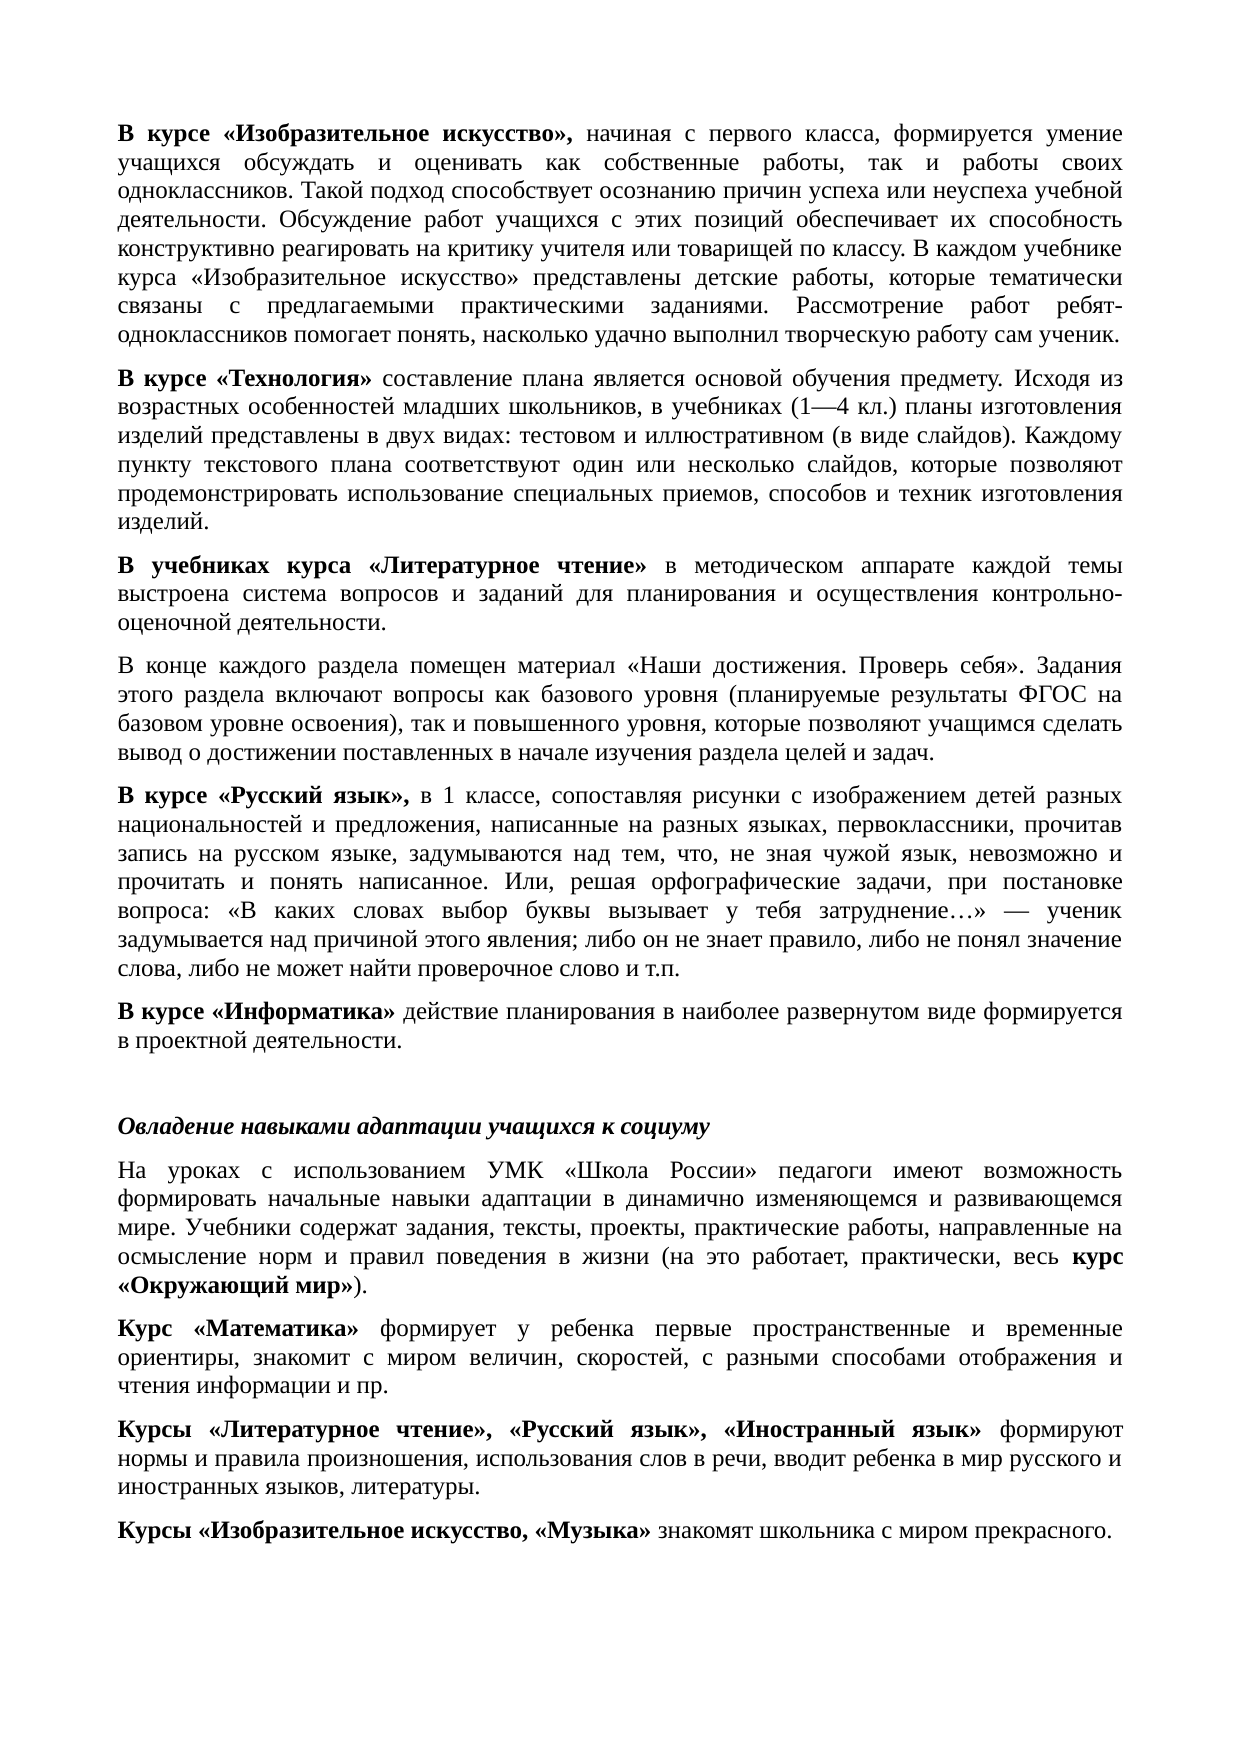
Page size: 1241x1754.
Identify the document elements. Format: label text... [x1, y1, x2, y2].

text Курс «Математика» формирует у ребенка первые пространственные и временные ориентиры, знакомит с миром величин, скоростей, с разными способами отображения и чтения информации и пр. [117, 1313, 1123, 1399]
text В курсе «Технология» составление плана является основой обучения предмету. Исходя из возрастных особенностей младших школьников, в учебниках (1—4 кл.) планы изготовления изделий представлены в двух видах: тестовом и иллюстративном (в виде слайдов). Каждому пункту текстового плана соответствуют один или несколько слайдов, которые позволяют продемонстрировать использование специальных приемов, способов и техник изготовления изделий. [117, 363, 1123, 535]
text В курсе «Изобразительное искусство», начиная с первого класса, формируется умение учащихся обсуждать и оценивать как собственные работы, так и работы своих одноклассников. Такой подход способствует осознанию причин успеха или неуспеха учебной деятельности. Обсуждение работ учащихся с этих позиций обеспечивает их способность конструктивно реагировать на критику учителя или товарищей по классу. В каждом учебнике курса «Изобразительное искусство» представлены детские работы, которые тематически связаны с предлагаемыми практическими заданиями. Рассмотрение работ ребят-одноклассников помогает понять, насколько удачно выполнил творческую работу сам ученик. [117, 118, 1123, 348]
text В учебниках курса «Литературное чтение» в методическом аппарате каждой темы выстроена система вопросов и заданий для планирования и осуществления контрольно-оценочной деятельности. [117, 550, 1123, 636]
text Курсы «Литературное чтение», «Русский язык», «Иностранный язык» формируют нормы и правила произношения, использования слов в речи, вводит ребенка в мир русского и иностранных языков, литературы. [117, 1414, 1123, 1500]
text В конце каждого раздела помещен материал «Наши достижения. Проверь себя». Задания этого раздела включают вопросы как базового уровня (планируемые результаты ФГОС на базовом уровне освоения), так и повышенного уровня, которые позволяют учащимся сделать вывод о достижении поставленных в начале изучения раздела целей и задач. [117, 651, 1123, 766]
text Курсы «Изобразительное искусство, «Музыка» знакомят школьника с миром прекрасного. [117, 1515, 1123, 1543]
text Овладение навыками адаптации учащихся к социуму [117, 1111, 1123, 1140]
text В курсе «Русский язык», в 1 классе, сопоставляя рисунки с изображением детей разных национальностей и предложения, написанные на разных языках, первоклассники, прочитав запись на русском языке, задумываются над тем, что, не зная чужой язык, невозможно и прочитать и понять написанное. Или, решая орфографические задачи, при постановке вопроса: «В каких словах выбор буквы вызывает у тебя затруднение…» — ученик задумывается над причиной этого явления; либо он не знает правило, либо не понял значение слова, либо не может найти проверочное слово и т.п. [117, 780, 1123, 981]
text На уроках с использованием УМК «Школа России» педагоги имеют возможность формировать начальные навыки адаптации в динамично изменяющемся и развивающемся мире. Учебники содержат задания, тексты, проекты, практические работы, направленные на осмысление норм и правил поведения в жизни (на это работает, практически, весь курс «Окружающий мир»). [117, 1155, 1123, 1298]
text В курсе «Информатика» действие планирования в наиболее развернутом виде формируется в проектной деятельности. [117, 996, 1123, 1053]
